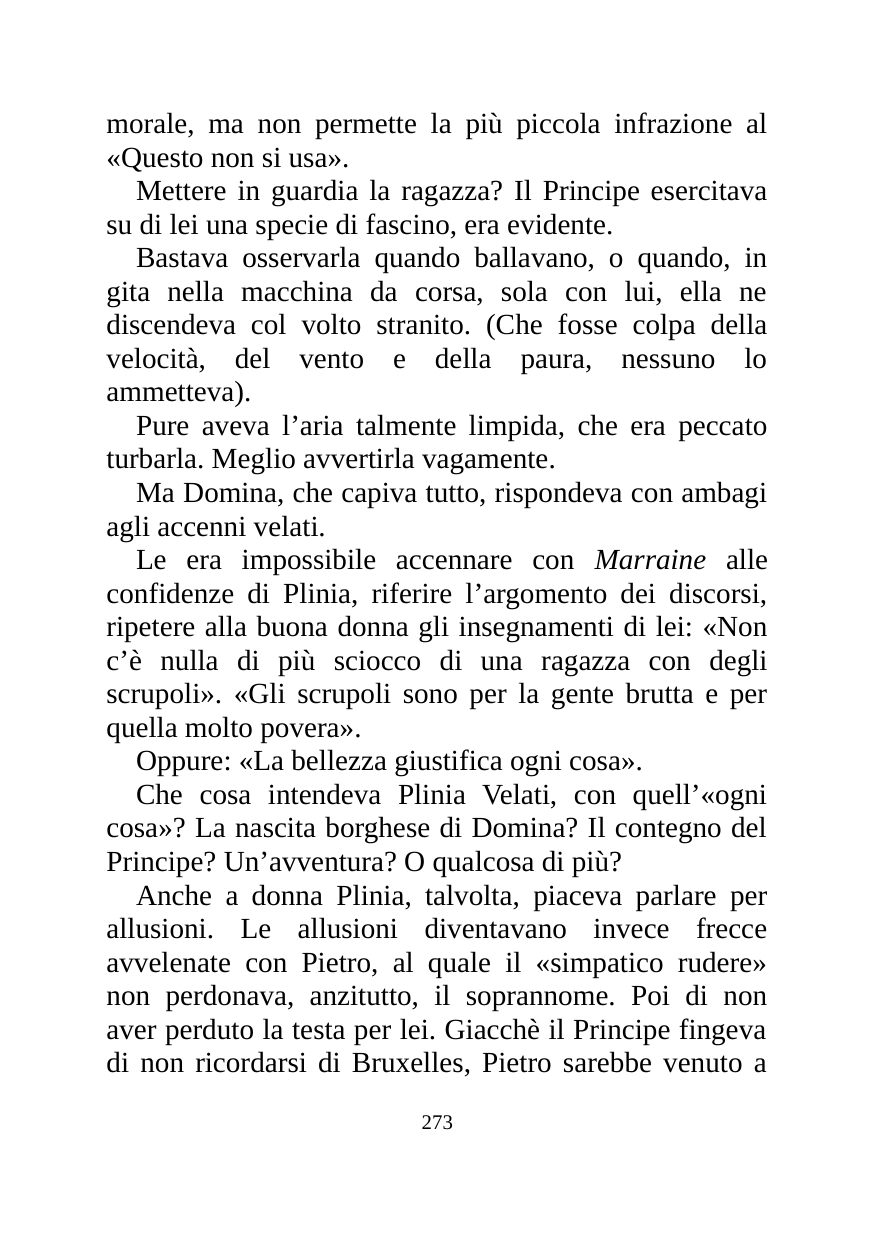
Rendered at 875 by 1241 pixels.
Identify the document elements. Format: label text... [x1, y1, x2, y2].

text Ma Domina, che capiva tutto, rispondeva con ambagi agli accenni velati. [106, 475, 768, 542]
text Anche a donna Plinia, talvolta, piaceva parlare per allusioni. Le allusioni diventavano invece frecce avvelenate con Pietro, al quale il «simpatico rudere» non perdonava, anzitutto, il soprannome. Poi di non aver perduto la testa per lei. Giacchè il Principe fingeva di non ricordarsi di Bruxelles, Pietro sarebbe venuto a [106, 878, 768, 1079]
text Che cosa intendeva Plinia Velati, con quell’«ogni cosa»? La nascita borghese di Domina? Il contegno del Principe? Un’avventura? O qualcosa di più? [106, 777, 768, 878]
text Le era impossibile accennare con Marraine alle confidenze di Plinia, riferire l’argomento dei discorsi, ripetere alla buona donna gli insegnamenti di lei: «Non c’è nulla di più sciocco di una ragazza con degli scrupoli». «Gli scrupoli sono per la gente brutta e per quella molto povera». [106, 542, 768, 743]
text Mettere in guardia la ragazza? Il Principe esercitava su di lei una specie di fascino, era evidente. [106, 173, 768, 240]
text Bastava osservarla quando ballavano, o quando, in gita nella macchina da corsa, sola con lui, ella ne discendeva col volto stranito. (Che fosse colpa della velocità, del vento e della paura, nessuno lo ammetteva). [106, 240, 768, 408]
text morale, ma non permette la più piccola infrazione al «Questo non si usa». [106, 106, 768, 173]
text Oppure: «La bellezza giustifica ogni cosa». [106, 743, 768, 777]
text Pure aveva l’aria talmente limpida, che era peccato turbarla. Meglio avvertirla vagamente. [106, 408, 768, 475]
